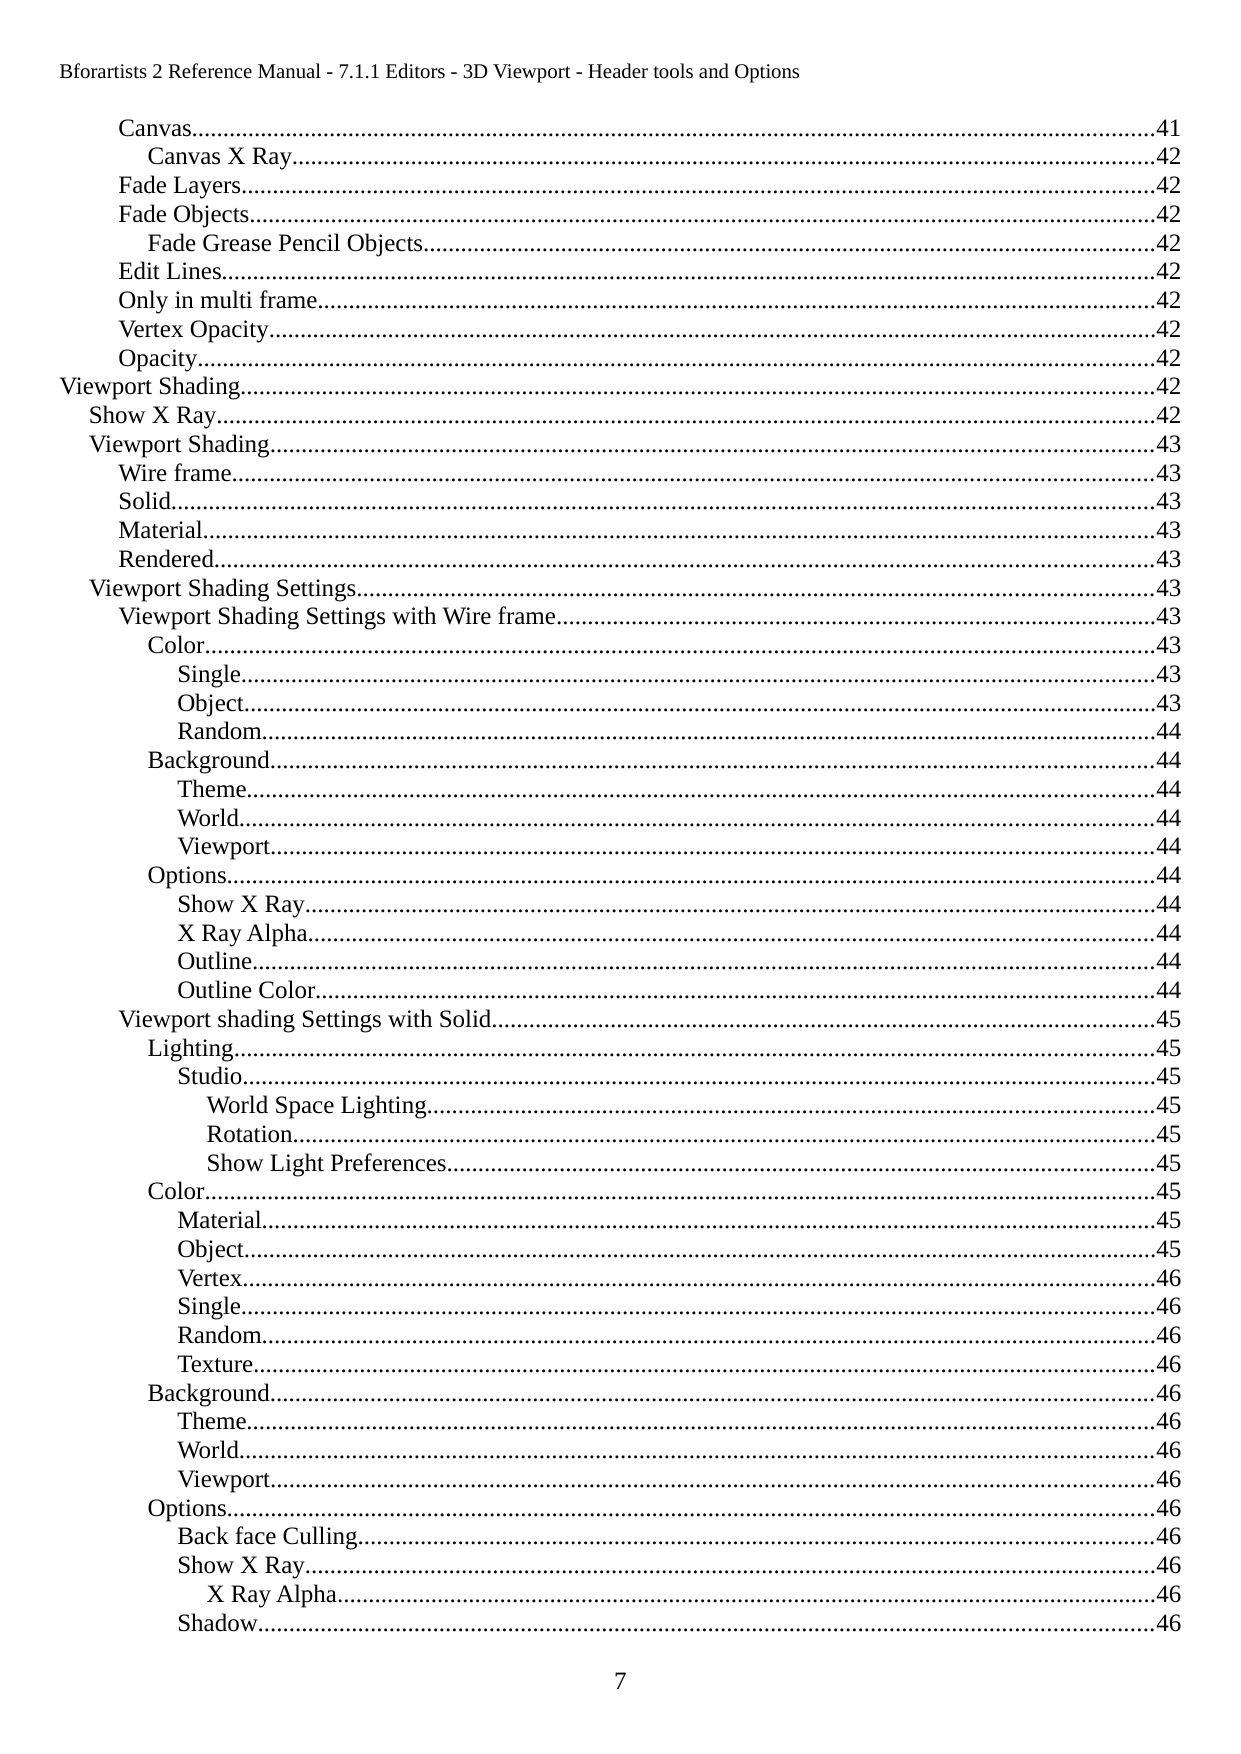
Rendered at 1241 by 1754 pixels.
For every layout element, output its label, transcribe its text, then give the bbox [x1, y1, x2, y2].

text Outline Color 44 [177, 975, 1181, 1004]
text Object 45 [177, 1234, 1181, 1263]
text Theme 44 [177, 774, 1181, 803]
text Edit Lines 42 [118, 256, 1181, 285]
text World Space Lighting 45 [206, 1090, 1181, 1119]
text Viewport Shading 43 [88, 429, 1181, 458]
text Fade Objects 42 [118, 199, 1181, 228]
text Lighting 45 [147, 1033, 1181, 1061]
text Studio 45 [177, 1061, 1181, 1090]
text Viewport Shading 42 [59, 371, 1181, 400]
text World 46 [177, 1435, 1181, 1464]
text Fade Grease Pencil Objects 42 [147, 228, 1181, 256]
text Material 43 [118, 515, 1181, 544]
text Material 45 [177, 1205, 1181, 1234]
text Vertex Opacity 42 [118, 314, 1181, 343]
text Options 46 [147, 1493, 1181, 1521]
text Single 43 [177, 659, 1181, 688]
text Show X Ray 46 [177, 1550, 1181, 1579]
text Viewport Shading Settings with Wire frame 43 [118, 601, 1181, 630]
text Background 44 [147, 745, 1181, 774]
text Background 46 [147, 1378, 1181, 1406]
text Single 46 [177, 1291, 1181, 1320]
text Random 46 [177, 1320, 1181, 1349]
text Viewport shading Settings with Solid 45 [118, 1004, 1181, 1033]
text X Ray Alpha 46 [206, 1579, 1181, 1608]
text Theme 46 [177, 1406, 1181, 1435]
text Show X Ray 44 [177, 889, 1181, 918]
text Viewport 44 [177, 831, 1181, 860]
text Canvas 41 [118, 113, 1181, 141]
text Color 45 [147, 1176, 1181, 1205]
text Vertex 46 [177, 1263, 1181, 1291]
text World 44 [177, 803, 1181, 831]
text Fade Layers 42 [118, 170, 1181, 199]
text Shadow 46 [177, 1608, 1181, 1636]
text Rotation 45 [206, 1119, 1181, 1148]
text Color 43 [147, 630, 1181, 659]
text Outline 44 [177, 946, 1181, 975]
text Canvas X Ray 42 [147, 141, 1181, 170]
text Rendered 43 [118, 544, 1181, 573]
text Solid 43 [118, 486, 1181, 515]
text Only in multi frame 42 [118, 285, 1181, 314]
text Wire frame 43 [118, 458, 1181, 486]
text Viewport Shading Settings 43 [88, 573, 1181, 601]
text Opacity 42 [118, 343, 1181, 371]
text X Ray Alpha 44 [177, 918, 1181, 946]
text Object 43 [177, 688, 1181, 716]
text Show Light Preferences 45 [206, 1148, 1181, 1176]
text Show X Ray 42 [88, 400, 1181, 429]
text Options 44 [147, 860, 1181, 889]
text Texture 46 [177, 1349, 1181, 1378]
text Viewport 46 [177, 1464, 1181, 1493]
text Back face Culling 46 [177, 1521, 1181, 1550]
text Random 44 [177, 716, 1181, 745]
